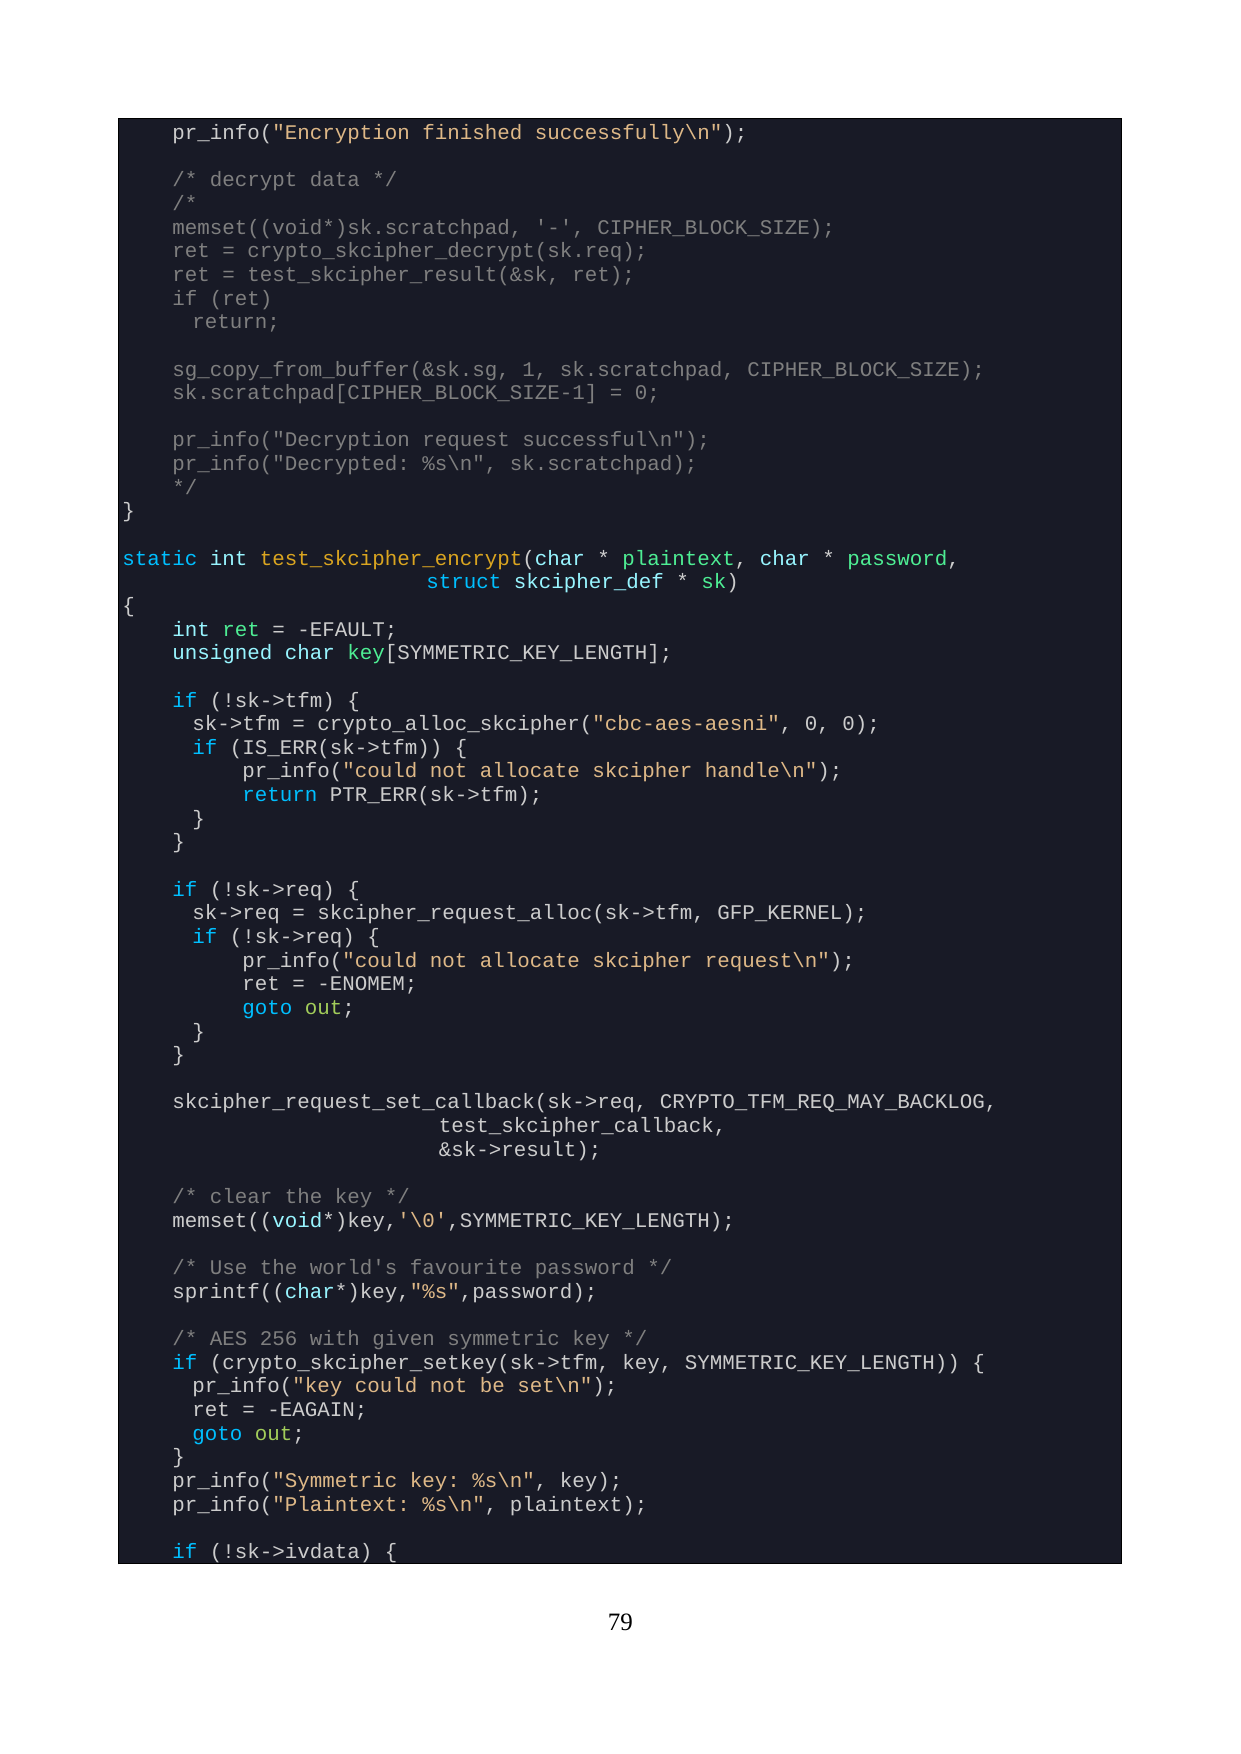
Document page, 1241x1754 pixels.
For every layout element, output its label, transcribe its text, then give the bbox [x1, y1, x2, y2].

text goto out; [119, 993, 1121, 1017]
text /* [119, 189, 1121, 213]
text pr_info("could not allocate skcipher handle\n"); [119, 757, 1121, 780]
text return PTR_ERR(sk->tfm); [119, 780, 1121, 804]
text sk->tfm = crypto_alloc_skcipher("cbc-aes-aesni", 0, 0); [119, 709, 1121, 733]
text if (ret) [119, 284, 1121, 307]
text ret = crypto_skcipher_decrypt(sk.req); [119, 236, 1121, 260]
text ret = -EAGAIN; [119, 1395, 1121, 1419]
text pr_info("Decryption request successful\n"); [119, 426, 1121, 449]
text ret = -ENOMEM; [119, 969, 1121, 993]
text goto out; [119, 1419, 1121, 1442]
text } [119, 1017, 1121, 1040]
text skcipher_request_set_callback(sk->req, CRYPTO_TFM_REQ_MAY_BACKLOG, [119, 1088, 1121, 1111]
text if (!sk->tfm) { [119, 686, 1121, 709]
text sprintf((char*)key,"%s",password); [119, 1277, 1121, 1300]
text return; [119, 307, 1121, 331]
text pr_info("could not allocate skcipher request\n"); [119, 946, 1121, 969]
text } [119, 1040, 1121, 1064]
text pr_info("Encryption finished successfully\n"); [119, 119, 1121, 142]
text if (!sk->req) { [119, 922, 1121, 946]
text pr_info("key could not be set\n"); [119, 1371, 1121, 1395]
text if (crypto_skcipher_setkey(sk->tfm, key, SYMMETRIC_KEY_LENGTH)) { [119, 1348, 1121, 1371]
text sk.scratchpad[CIPHER_BLOCK_SIZE-1] = 0; [119, 378, 1121, 402]
text int ret = -EFAULT; [119, 615, 1121, 638]
text &sk->result); [119, 1135, 1121, 1158]
text } [119, 827, 1121, 851]
text /* decrypt data */ [119, 165, 1121, 189]
text sg_copy_from_buffer(&sk.sg, 1, sk.scratchpad, CIPHER_BLOCK_SIZE); [119, 354, 1121, 378]
text pr_info("Symmetric key: %s\n", key); [119, 1466, 1121, 1489]
text /* clear the key */ [119, 1182, 1121, 1206]
text } [119, 804, 1121, 827]
text /* Use the world's favourite password */ [119, 1253, 1121, 1277]
text ret = test_skcipher_result(&sk, ret); [119, 260, 1121, 284]
text test_skcipher_callback, [119, 1111, 1121, 1135]
text if (IS_ERR(sk->tfm)) { [119, 733, 1121, 757]
text memset((void*)sk.scratchpad, '-', CIPHER_BLOCK_SIZE); [119, 213, 1121, 236]
text if (!sk->ivdata) { [119, 1537, 1121, 1563]
text static int test_skcipher_encrypt(char * plaintext, char * password, [119, 544, 1121, 567]
text struct skcipher_def * sk) [119, 567, 1121, 591]
text unsigned char key[SYMMETRIC_KEY_LENGTH]; [119, 638, 1121, 662]
text pr_info("Decrypted: %s\n", sk.scratchpad); [119, 449, 1121, 473]
text } [119, 496, 1121, 520]
text } [119, 1442, 1121, 1466]
text */ [119, 473, 1121, 496]
text memset((void*)key,'\0',SYMMETRIC_KEY_LENGTH); [119, 1206, 1121, 1229]
text pr_info("Plaintext: %s\n", plaintext); [119, 1489, 1121, 1513]
text /* AES 256 with given symmetric key */ [119, 1324, 1121, 1348]
text sk->req = skcipher_request_alloc(sk->tfm, GFP_KERNEL); [119, 898, 1121, 922]
text { [119, 591, 1121, 615]
text if (!sk->req) { [119, 875, 1121, 898]
